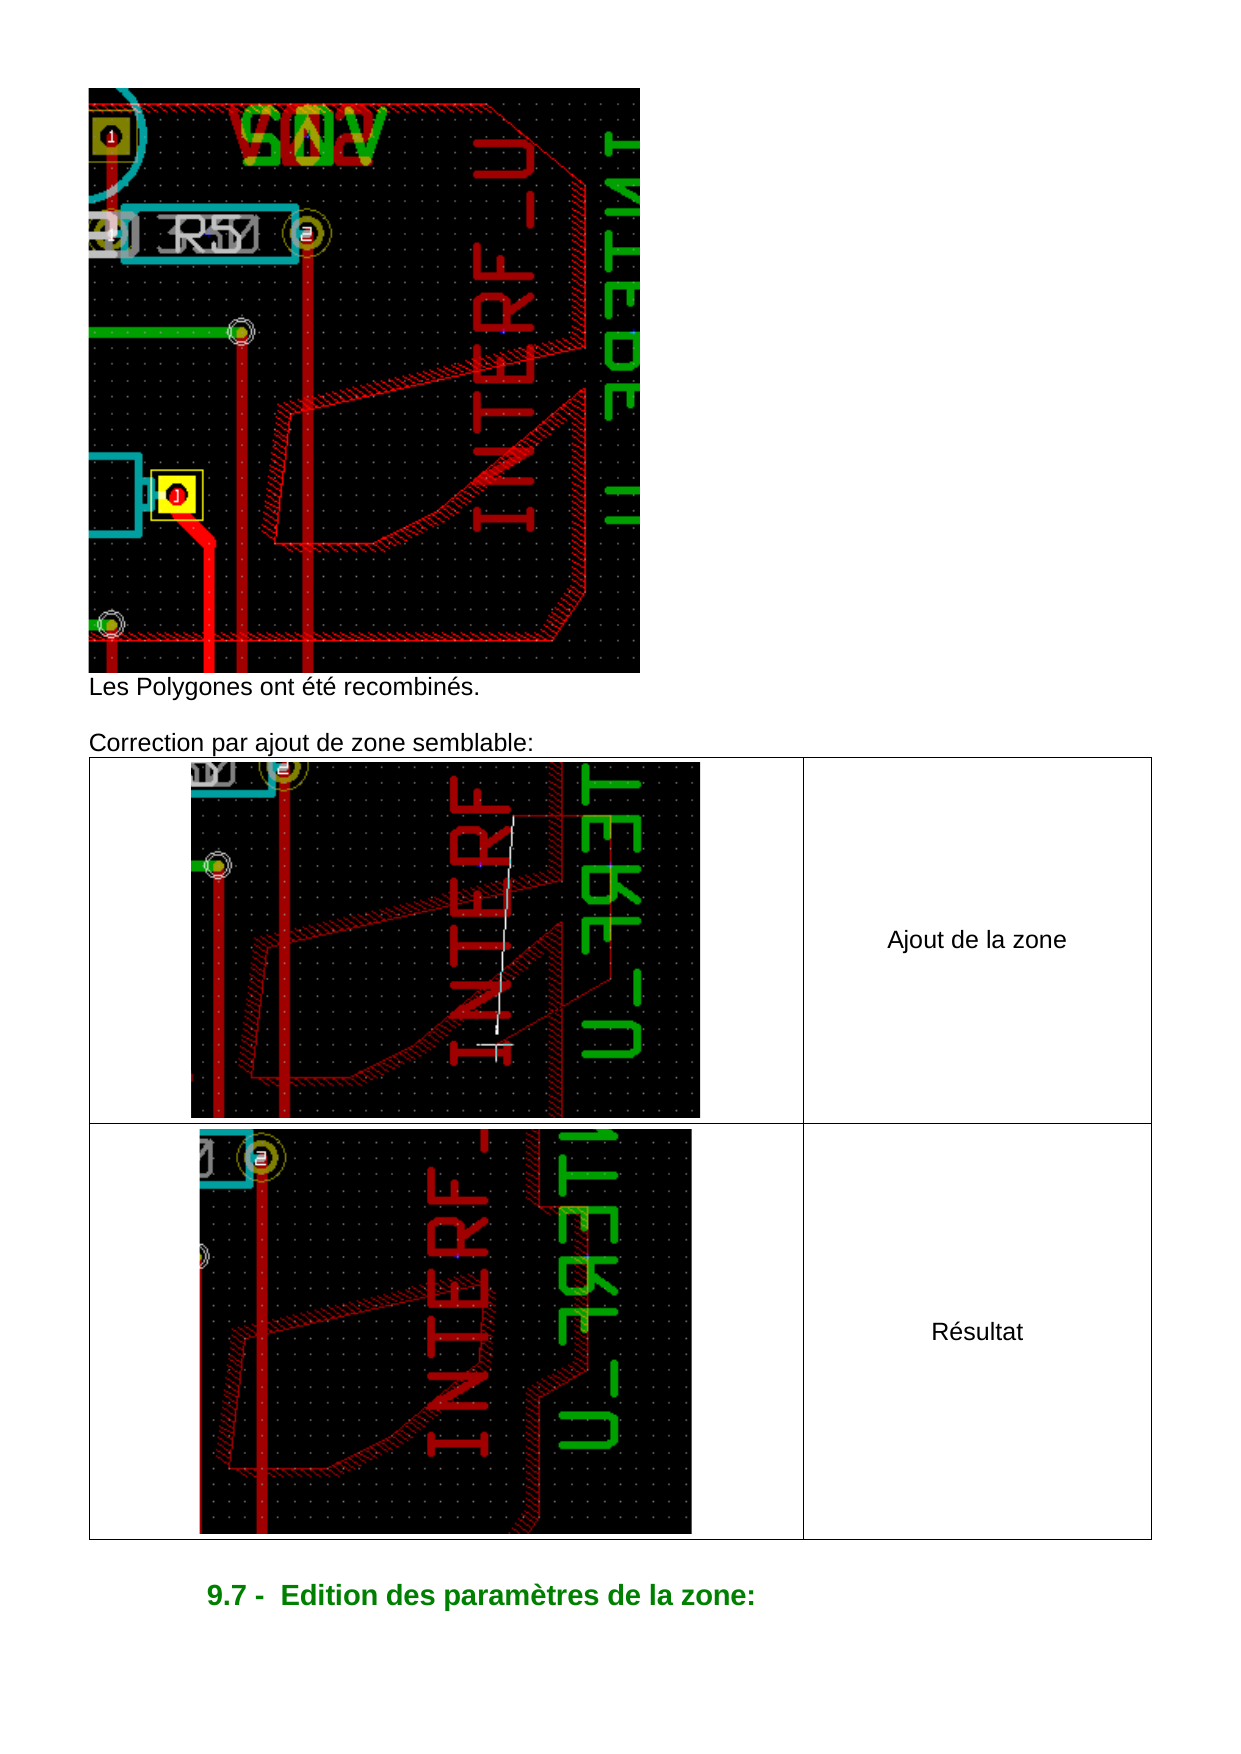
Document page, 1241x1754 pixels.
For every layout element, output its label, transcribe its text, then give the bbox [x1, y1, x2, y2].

picture [88, 88, 640, 673]
table_header [90, 758, 803, 1123]
subtitle Edition des paramètres de la zone: [148, 1579, 1152, 1612]
picture [199, 1129, 692, 1534]
table_cell Résultat [804, 1124, 1151, 1539]
text Correction par ajout de zone semblable: [88, 729, 1152, 757]
table_header Ajout de la zone [804, 758, 1151, 1123]
picture [191, 762, 701, 1118]
text Les Polygones ont été recombinés. [88, 673, 1152, 701]
table_cell [90, 1124, 803, 1539]
